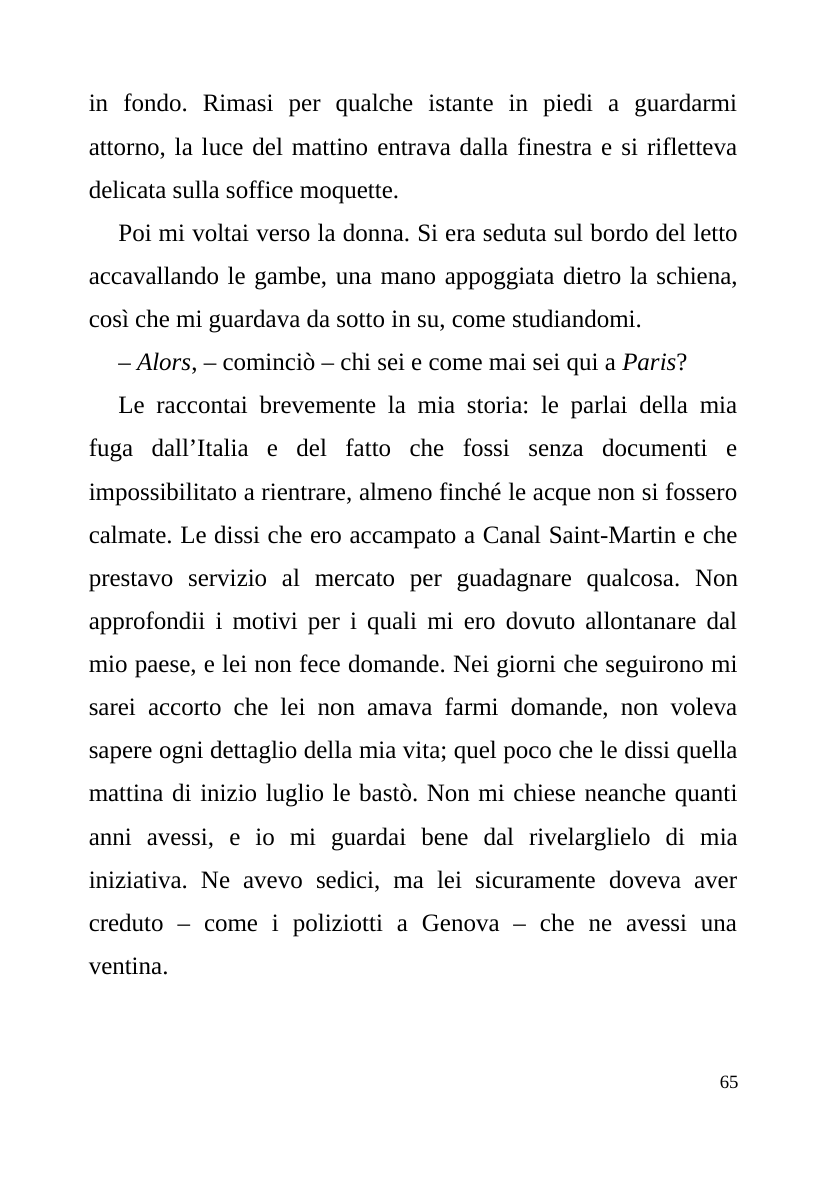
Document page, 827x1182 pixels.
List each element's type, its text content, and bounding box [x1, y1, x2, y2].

text in fondo. Rimasi per qualche istante in piedi a guardarmi attorno, la luce del mattino entrava dalla finestra e si rifletteva delicata sulla soffice moquette. [88, 88, 738, 203]
text – Alors, – cominciò – chi sei e come mai sei qui a Paris? [88, 347, 738, 376]
text Le raccontai brevemente la mia storia: le parlai della mia fuga dall’Italia e del fatto che fossi senza documenti e impossibilitato a rientrare, almeno finché le acque non si fossero calmate. Le dissi che ero accampato a Canal Saint-Martin e che prestavo servizio al mercato per guadagnare qualcosa. Non approfondii i motivi per i quali mi ero dovuto allontanare dal mio paese, e lei non fece domande. Nei giorni che seguirono mi sarei accorto che lei non amava farmi domande, non voleva sapere ogni dettaglio della mia vita; quel poco che le dissi quella mattina di inizio luglio le bastò. Non mi chiese neanche quanti anni avessi, e io mi guardai bene dal rivelarglielo di mia iniziativa. Ne avevo sedici, ma lei sicuramente doveva aver creduto – come i poliziotti a Genova – che ne avessi una ventina. [88, 390, 738, 980]
text Poi mi voltai verso la donna. Si era seduta sul bordo del letto accavallando le gambe, una mano appoggiata dietro la schiena, così che mi guardava da sotto in su, come studiandomi. [88, 218, 738, 333]
